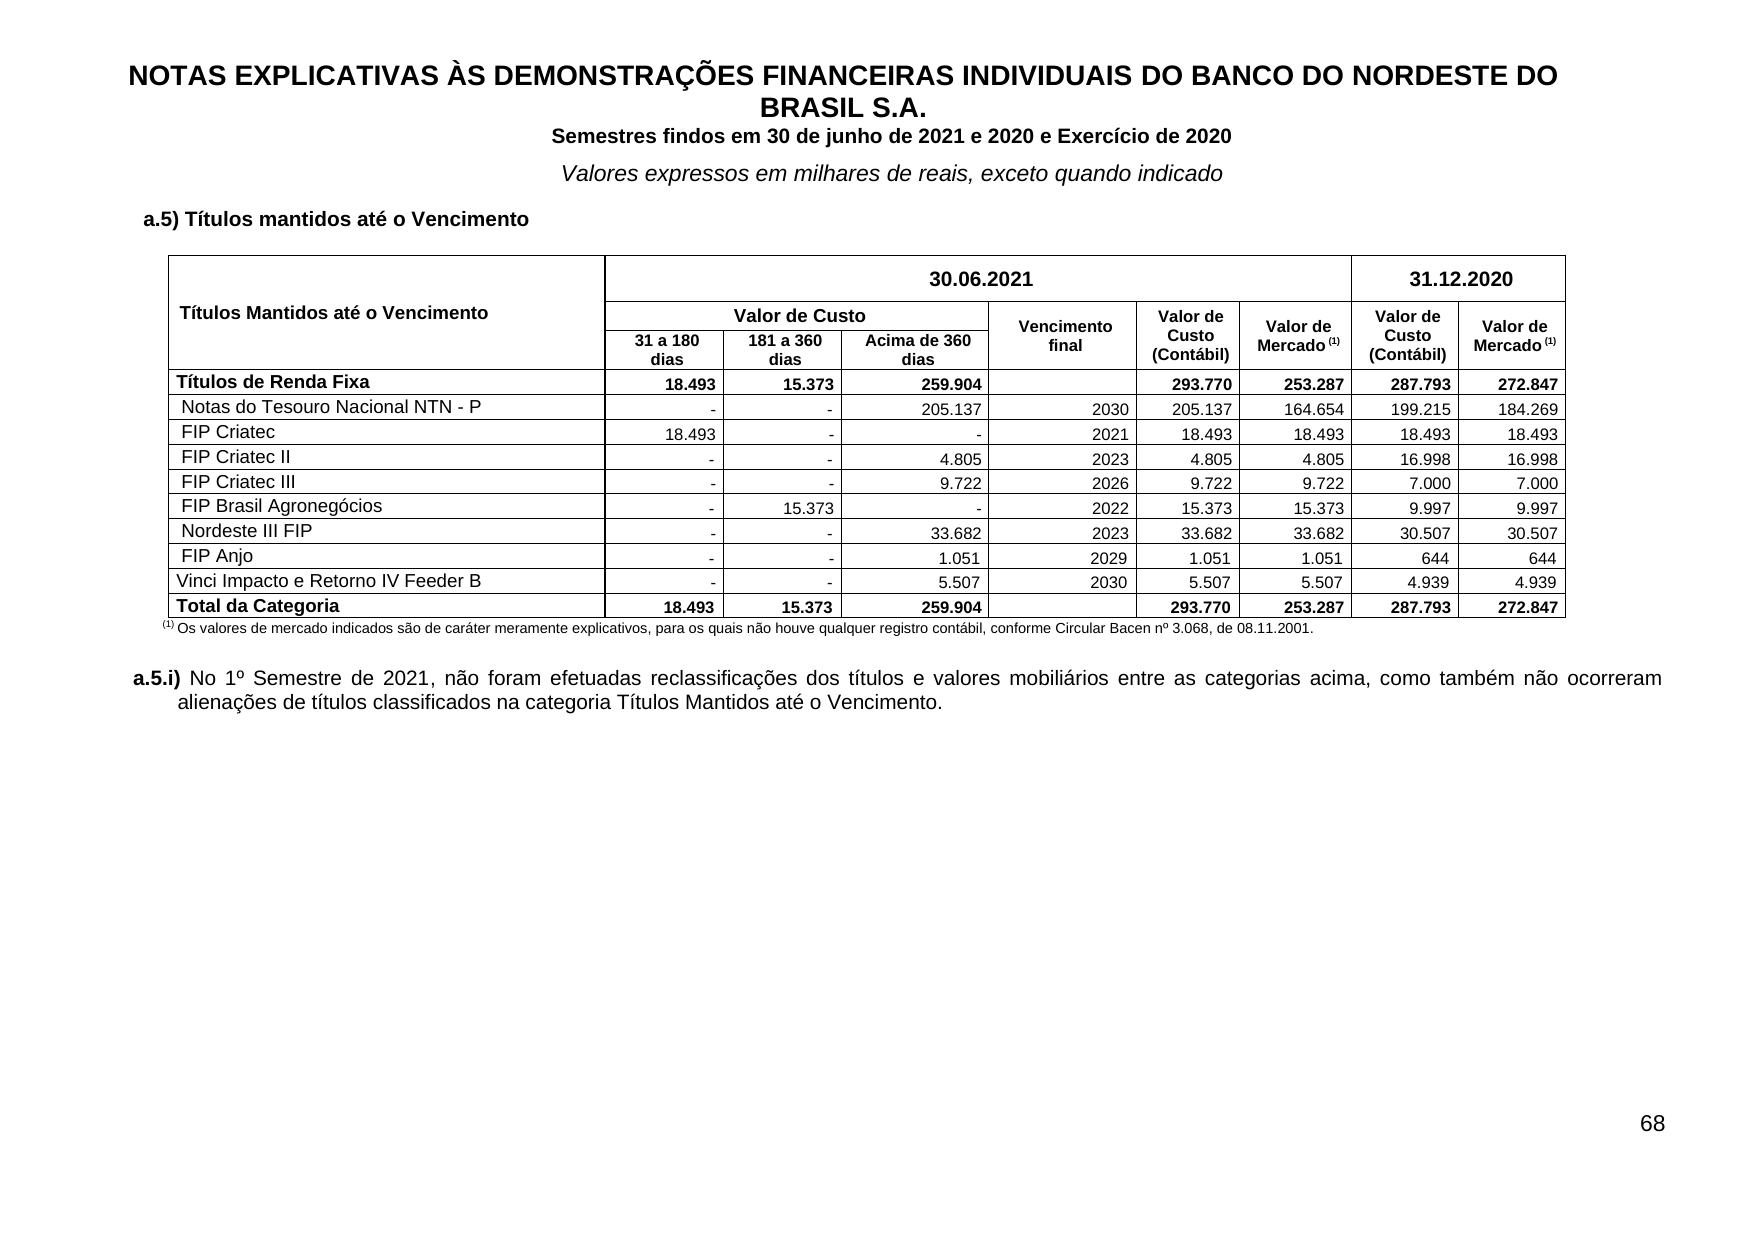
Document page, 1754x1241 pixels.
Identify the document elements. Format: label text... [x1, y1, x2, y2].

table_cell - [606, 470, 723, 493]
table_cell 253.287 [1240, 370, 1351, 394]
table_cell 33.682 [1137, 519, 1239, 543]
table_cell 5.507 [1240, 569, 1351, 592]
table_cell FIP Criatec III [169, 470, 604, 493]
table_cell 1.051 [1240, 544, 1351, 568]
table_cell 205.137 [1137, 395, 1239, 419]
table_cell 30.507 [1352, 519, 1458, 543]
table_cell 2026 [989, 470, 1136, 493]
table_cell 18.493 [1459, 420, 1565, 444]
table_cell 9.722 [1137, 470, 1239, 493]
table_cell 287.793 [1352, 370, 1458, 394]
table_cell 9.722 [1240, 470, 1351, 493]
table_header Títulos Mantidos até o Vencimento [169, 256, 604, 369]
text a.5.i) No 1º Semestre de 2021, não foram efetuadas reclassificações dos títulos e valores mobiliários entre as categorias acima, como também não ocorreram alienações de títulos classificados na categoria Títulos Mantidos até o Vencimento. [133, 666, 1665, 714]
table_cell 18.493 [1240, 420, 1351, 444]
table_cell 184.269 [1459, 395, 1565, 419]
table_cell - [724, 569, 841, 592]
table_cell - [724, 470, 841, 493]
table_cell Títulos de Renda Fixa [169, 370, 604, 394]
table_cell Notas do Tesouro Nacional NTN - P [169, 395, 604, 419]
table_cell 4.805 [1137, 445, 1239, 468]
table_cell 33.682 [842, 519, 988, 543]
table_cell 15.373 [1240, 494, 1351, 518]
table_cell 644 [1352, 544, 1458, 568]
table_cell Total da Categoria [169, 594, 604, 617]
table_cell Valor de Custo (Contábil) [1137, 302, 1239, 369]
table_cell 199.215 [1352, 395, 1458, 419]
table_cell 9.997 [1459, 494, 1565, 518]
table_cell 9.722 [842, 470, 988, 493]
table_cell [989, 370, 1136, 394]
table_cell FIP Brasil Agronegócios [169, 494, 604, 518]
table_cell 30.507 [1459, 519, 1565, 543]
table_cell - [842, 494, 988, 518]
table_cell FIP Criatec II [169, 445, 604, 468]
table_cell 16.998 [1352, 445, 1458, 468]
table_cell 7.000 [1459, 470, 1565, 493]
table_cell Vencimento final [989, 302, 1136, 369]
table_cell 1.051 [842, 544, 988, 568]
table_cell - [724, 519, 841, 543]
table_cell 259.904 [842, 370, 988, 394]
table_cell 9.997 [1352, 494, 1458, 518]
table_cell - [606, 519, 723, 543]
table_cell - [724, 544, 841, 568]
table_cell 259.904 [842, 594, 988, 617]
table_cell Valor de Mercado (1) [1459, 302, 1565, 369]
table_cell 1.051 [1137, 544, 1239, 568]
table_cell - [724, 445, 841, 468]
subtitle a.5) Títulos mantidos até o Vencimento [143, 207, 1476, 231]
table_cell 2030 [989, 395, 1136, 419]
table_cell 287.793 [1352, 594, 1458, 617]
table_cell 5.507 [842, 569, 988, 592]
table_cell - [842, 420, 988, 444]
table_cell 164.654 [1240, 395, 1351, 419]
table_header 31.12.2020 [1352, 256, 1565, 301]
table_cell 18.493 [606, 420, 723, 444]
table_cell 18.493 [1352, 420, 1458, 444]
table_cell 15.373 [1137, 494, 1239, 518]
table_cell FIP Anjo [169, 544, 604, 568]
table_cell 4.939 [1459, 569, 1565, 592]
table_cell 293.770 [1137, 594, 1239, 617]
text (1) Os valores de mercado indicados são de caráter meramente explicativos, para os quais não houve qualquer registro contábil, conforme Circular Bacen nº 3.068, de 08.11.2001. [162, 618, 1521, 637]
table_header 30.06.2021 [606, 256, 1351, 301]
table_cell Acima de 360 dias [842, 331, 988, 369]
table_cell 2021 [989, 420, 1136, 444]
table_cell 15.373 [724, 494, 841, 518]
table_cell 18.493 [1137, 420, 1239, 444]
table_cell - [724, 395, 841, 419]
table_cell 2029 [989, 544, 1136, 568]
table_cell 272.847 [1459, 370, 1565, 394]
table_cell 2030 [989, 569, 1136, 592]
table_cell FIP Criatec [169, 420, 604, 444]
table_cell 644 [1459, 544, 1565, 568]
table_cell 2023 [989, 519, 1136, 543]
table_cell 33.682 [1240, 519, 1351, 543]
table_cell - [606, 445, 723, 468]
table_cell Valor de Mercado (1) [1240, 302, 1351, 369]
table_cell Valor de Custo [606, 302, 988, 330]
table_cell 2022 [989, 494, 1136, 518]
table_cell Vinci Impacto e Retorno IV Feeder B [169, 569, 604, 592]
table_cell Nordeste III FIP [169, 519, 604, 543]
table_cell 5.507 [1137, 569, 1239, 592]
table_cell 18.493 [606, 370, 723, 394]
table_cell 205.137 [842, 395, 988, 419]
table_cell 15.373 [724, 370, 841, 394]
table_cell 2023 [989, 445, 1136, 468]
table_cell [989, 594, 1136, 617]
table_cell 4.805 [1240, 445, 1351, 468]
table_cell - [724, 420, 841, 444]
table_cell 15.373 [724, 594, 841, 617]
table_cell 18.493 [606, 594, 723, 617]
table_cell 4.805 [842, 445, 988, 468]
table_cell 7.000 [1352, 470, 1458, 493]
table_cell - [606, 395, 723, 419]
table_cell - [606, 544, 723, 568]
table_cell 272.847 [1459, 594, 1565, 617]
table_cell Valor de Custo (Contábil) [1352, 302, 1458, 369]
table_cell 293.770 [1137, 370, 1239, 394]
table_cell 4.939 [1352, 569, 1458, 592]
table_cell - [606, 569, 723, 592]
table_cell - [606, 494, 723, 518]
table_cell 253.287 [1240, 594, 1351, 617]
table_cell 16.998 [1459, 445, 1565, 468]
table_cell 31 a 180 dias [606, 331, 723, 369]
table_cell 181 a 360 dias [724, 331, 841, 369]
